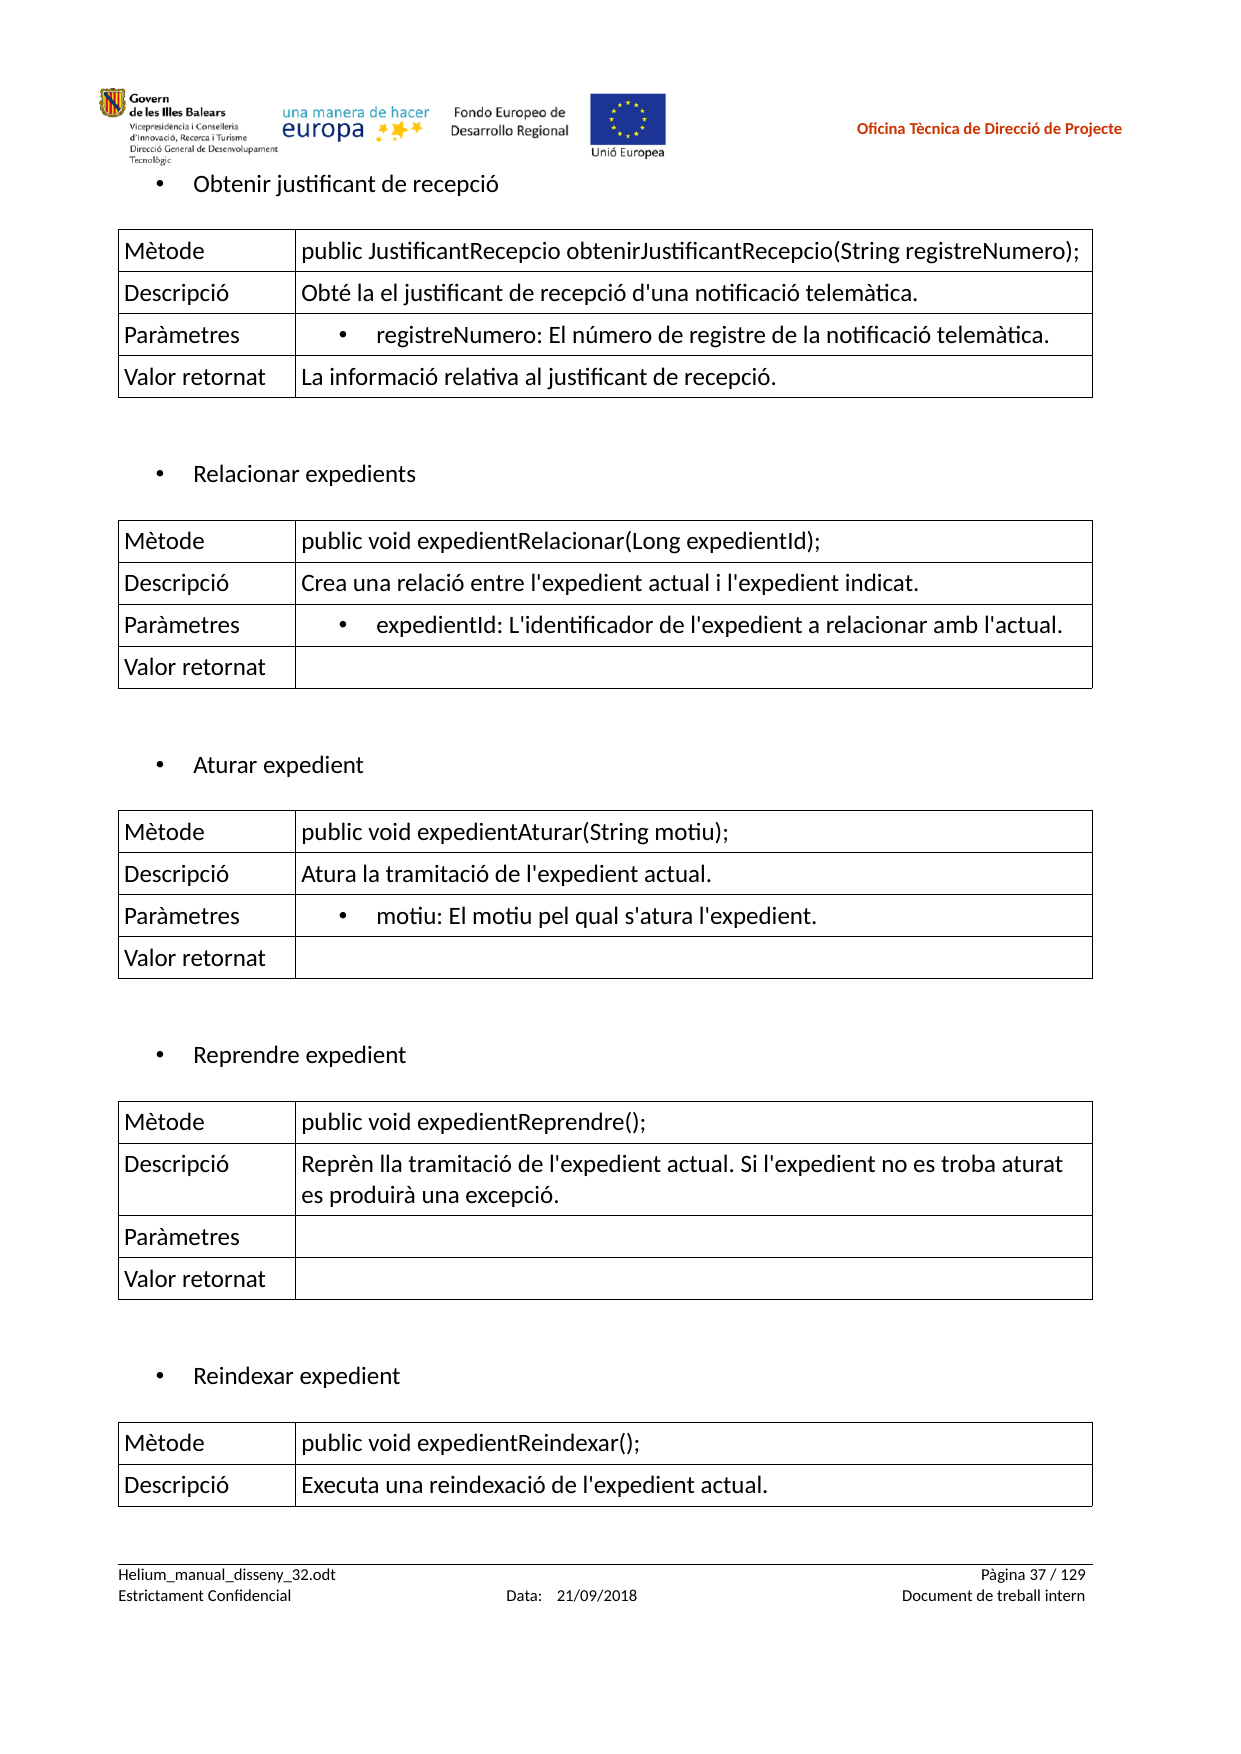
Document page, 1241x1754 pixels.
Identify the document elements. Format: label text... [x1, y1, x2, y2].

list Aturar expedient [156, 749, 1122, 779]
table_cell Descripció [119, 853, 295, 894]
table_cell Obté la el justificant de recepció d'una notificació telemàtica. [296, 272, 1092, 313]
table_cell [296, 937, 1092, 978]
table_cell Valor retornat [119, 937, 295, 978]
table_header public void expedientReindexar(); [296, 1423, 1092, 1464]
table_cell [296, 647, 1092, 688]
table_cell Executa una reindexació de l'expedient actual. [296, 1465, 1092, 1506]
table_cell Valor retornat [119, 356, 295, 397]
table_cell Paràmetres [119, 314, 295, 355]
table_header Mètode [119, 521, 295, 562]
list Obtenir justificant de recepció [156, 168, 1122, 198]
table_cell Descripció [119, 272, 295, 313]
table_cell Atura la tramitació de l'expedient actual. [296, 853, 1092, 894]
table_cell Valor retornat [119, 1258, 295, 1299]
table_cell Descripció [119, 1144, 295, 1215]
table_cell Descripció [119, 1465, 295, 1506]
table_header Mètode [119, 1102, 295, 1143]
table_header public void expedientAturar(String motiu); [296, 811, 1092, 852]
table_cell Paràmetres [119, 895, 295, 936]
picture [99, 87, 668, 166]
table_header public void expedientReprendre(); [296, 1102, 1092, 1143]
table_header public JustificantRecepcio obtenirJustificantRecepcio(String registreNumero); [296, 230, 1092, 271]
table_cell Valor retornat [119, 647, 295, 688]
table_cell Crea una relació entre l'expedient actual i l'expedient indicat. [296, 563, 1092, 604]
table_cell [296, 1258, 1092, 1299]
list Relacionar expedients [156, 458, 1122, 489]
table_header Mètode [119, 230, 295, 271]
table_header Mètode [119, 1423, 295, 1464]
table_cell expedientId: L'identificador de l'expedient a relacionar amb l'actual. [296, 605, 1092, 646]
table_cell La informació relativa al justificant de recepció. [296, 356, 1092, 397]
table_header Mètode [119, 811, 295, 852]
table_cell Paràmetres [119, 1216, 295, 1257]
table_cell [296, 1216, 1092, 1257]
table_cell registreNumero: El número de registre de la notificació telemàtica. [296, 314, 1092, 355]
list Reindexar expedient [156, 1361, 1122, 1391]
table_cell Descripció [119, 563, 295, 604]
table_header public void expedientRelacionar(Long expedientId); [296, 521, 1092, 562]
table_cell Paràmetres [119, 605, 295, 646]
list Reprendre expedient [156, 1039, 1122, 1070]
table_cell motiu: El motiu pel qual s'atura l'expedient. [296, 895, 1092, 936]
table_cell Reprèn lla tramitació de l'expedient actual. Si l'expedient no es troba aturat es produirà una excepció. [296, 1144, 1092, 1215]
